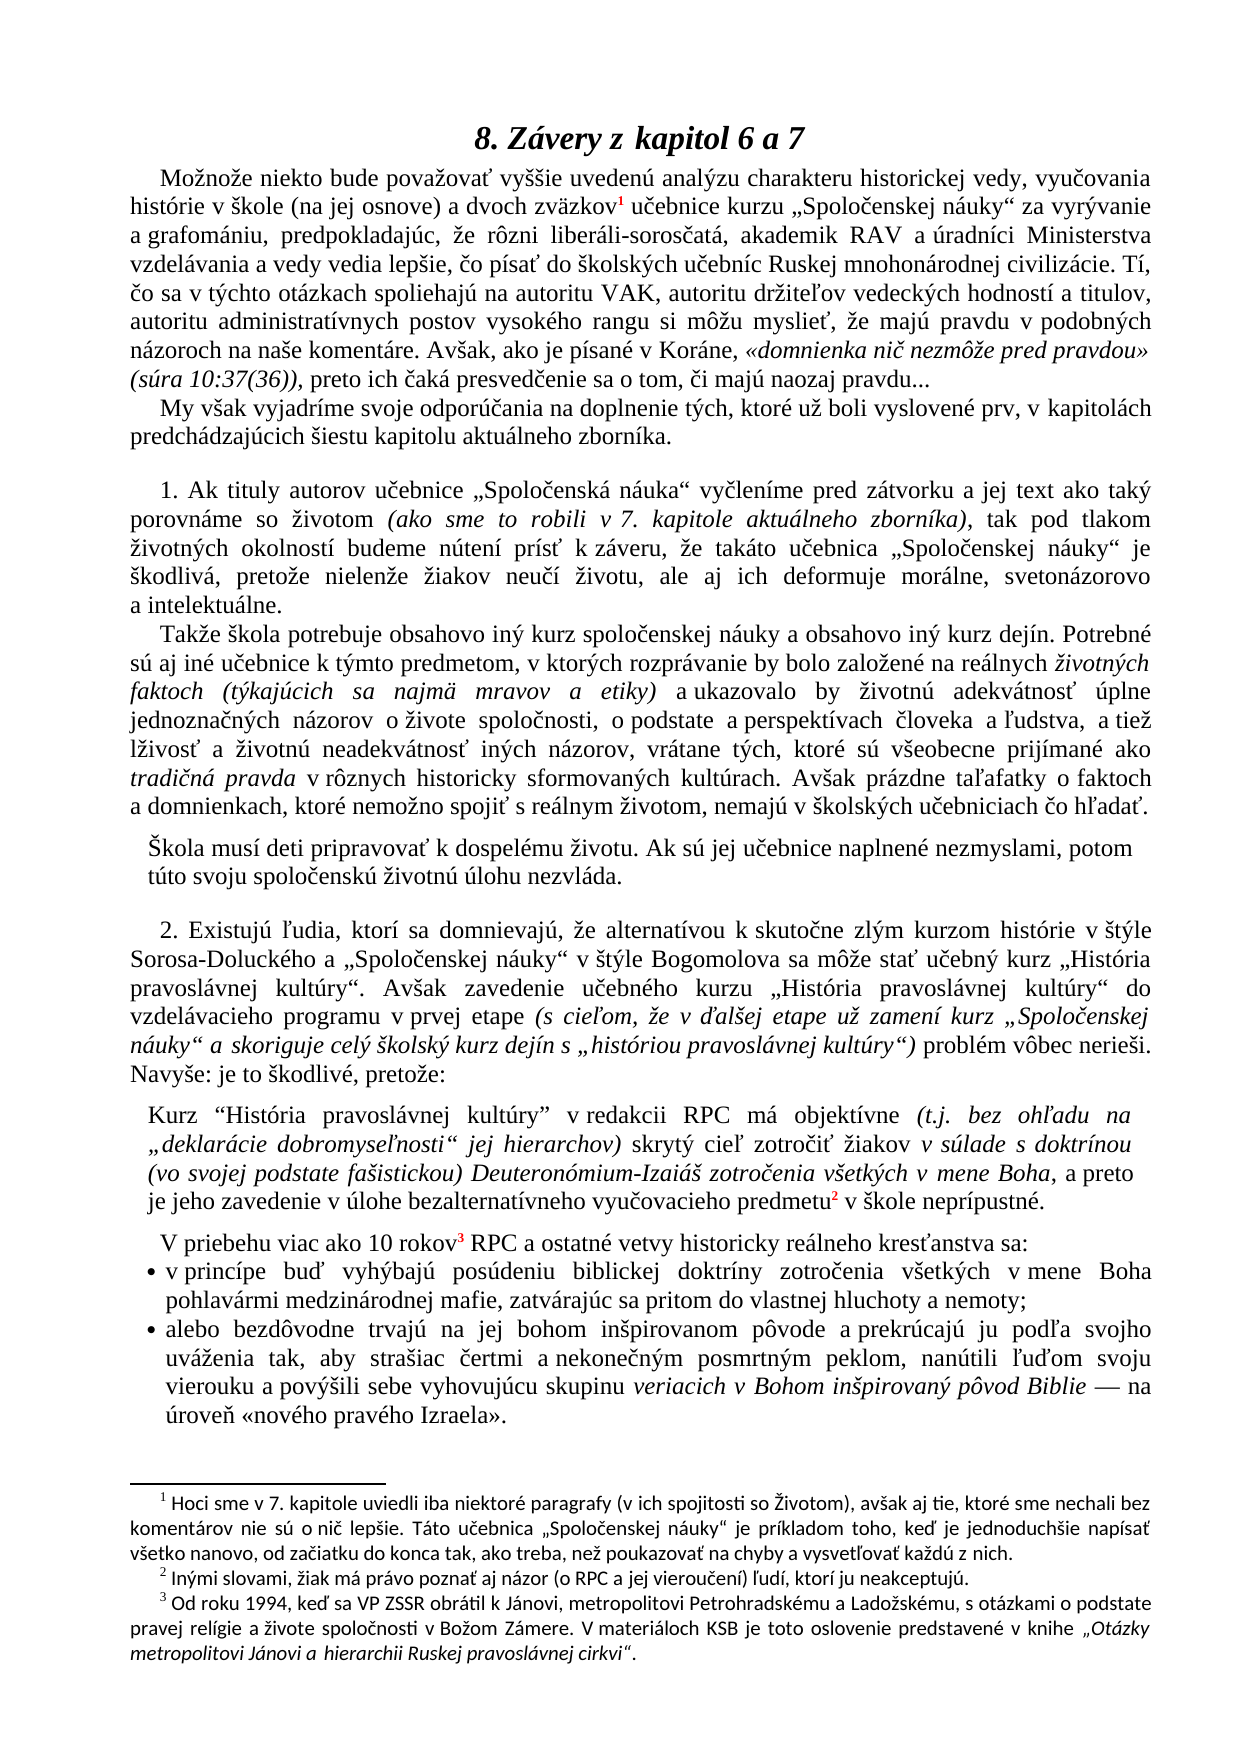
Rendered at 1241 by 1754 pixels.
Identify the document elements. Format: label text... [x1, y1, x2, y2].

text Od roku 1994, keď sa VP ZSSR obrátil k Jánovi, metropolitovi Petrohradskému a Ladožskému, s otázkami o podstate pravej relígie a živote spoločnosti v Božom Zámere. V materiáloch KSB je toto oslovenie predstavené v knihe „Otázky metropolitovi Jánovi a hierarchii Ruskej pravoslávnej cirkvi“. [130, 1590, 1152, 1665]
text Možnože niekto bude považovať vyššie uvedenú analýzu charakteru historickej vedy, vyučovania histórie v škole (na jej osnove) a dvoch zväzkov učebnice kurzu „Spoločenskej náuky“ za vyrývanie a grafomániu, predpokladajúc, že rôzni liberáli-sorosčatá, akademik RAV a úradníci Ministerstva vzdelávania a vedy vedia lepšie, čo písať do školských učebníc Ruskej mnohonárodnej civilizácie. Tí, čo sa v týchto otázkach spoliehajú na autoritu VAK, autoritu držiteľov vedeckých hodností a titulov, autoritu administratívnych postov vysokého rangu si môžu myslieť, že majú pravdu v podobných názoroch na naše komentáre. Avšak, ako je písané v Koráne, «domnienka nič nezmôže pred pravdou» (súra 10:37(36)), preto ich čaká presvedčenie sa o tom, či majú naozaj pravdu... [130, 163, 1152, 393]
list v princípe buď vyhýbajú posúdeniu biblickej doktríny zotročenia všetkých v mene Boha pohlavármi medzinárodnej mafie, zatvárajúc sa pritom do vlastnej hluchoty a nemoty; [148, 1256, 1152, 1314]
text My však vyjadríme svoje odporúčania na doplnenie tých, ktoré už boli vyslovené prv, v kapitolách predchádzajúcich šiestu kapitolu aktuálneho zborníka. [130, 393, 1152, 450]
text Škola musí deti pripravovať k dospelému životu. Ak sú jej učebnice naplnené nezmyslami, potom túto svoju spoločenskú životnú úlohu nezvláda. [148, 833, 1134, 890]
text Kurz “História pravoslávnej kultúry” v redakcii RPC má objektívne (t.j. bez ohľadu na „deklarácie dobromyseľnosti“ jej hierarchov) skrytý cieľ zotročiť žiakov v súlade s doktrínou (vo svojej podstate fašistickou) Deuteronómium-Izaiáš zotročenia všetkých v mene Boha, a preto je jeho zavedenie v úlohe bezalternatívneho vyučovacieho predmetu v škole neprípustné. [148, 1100, 1134, 1215]
text 2. Existujú ľudia, ktorí sa domnievajú, že alternatívou k skutočne zlým kurzom histórie v štýle Sorosa-Doluckého a „Spoločenskej náuky“ v štýle Bogomolova sa môže stať učebný kurz „História pravoslávnej kultúry“. Avšak zavedenie učebného kurzu „História pravoslávnej kultúry“ do vzdelávacieho programu v prvej etape (s cieľom, že v ďalšej etape už zamení kurz „Spoločenskej náuky“ a skoriguje celý školský kurz dejín s „históriou pravoslávnej kultúry“) problém vôbec nerieši. Navyše: je to škodlivé, pretože: [130, 915, 1152, 1088]
text Inými slovami, žiak má právo poznať aj názor (o RPC a jej vieroučení) ľudí, ktorí ju neakceptujú. [130, 1565, 1152, 1590]
text Hoci sme v 7. kapitole uviedli iba niektoré paragrafy (v ich spojitosti so Životom), avšak aj tie, ktoré sme nechali bez komentárov nie sú o nič lepšie. Táto učebnica „Spoločenskej náuky“ je príkladom toho, keď je jednoduchšie napísať všetko nanovo, od začiatku do konca tak, ako treba, než poukazovať na chyby a vysvetľovať každú z nich. [130, 1490, 1152, 1565]
text Takže škola potrebuje obsahovo iný kurz spoločenskej náuky a obsahovo iný kurz dejín. Potrebné sú aj iné učebnice k týmto predmetom, v ktorých rozprávanie by bolo založené na reálnych životných faktoch (týkajúcich sa najmä mravov a etiky) a ukazovalo by životnú adekvátnosť úplne jednoznačných názorov o živote spoločnosti, o podstate a perspektívach človeka a ľudstva, a tiež lživosť a životnú neadekvátnosť iných názorov, vrátane tých, ktoré sú všeobecne prijímané ako tradičná pravda v rôznych historicky sformovaných kultúrach. Avšak prázdne taľafatky o faktoch a domnienkach, ktoré nemožno spojiť s reálnym životom, nemajú v školských učebniciach čo hľadať. [130, 619, 1152, 820]
list alebo bezdôvodne trvajú na jej bohom inšpirovanom pôvode a prekrúcajú ju podľa svojho uváženia tak, aby strašiac čertmi a nekonečným posmrtným peklom, nanútili ľuďom svoju vierouku a povýšili sebe vyhovujúcu skupinu veriacich v Bohom inšpirovaný pôvod Biblie — na úroveň «nového pravého Izraela». [148, 1314, 1152, 1429]
subtitle 8. Závery z kapitol 6 a 7 [130, 118, 1152, 156]
text 1. Ak tituly autorov učebnice „Spoločenská náuka“ vyčleníme pred zátvorku a jej text ako taký porovnáme so životom (ako sme to robili v 7. kapitole aktuálneho zborníka), tak pod tlakom životných okolností budeme nútení prísť k záveru, že takáto učebnica „Spoločenskej náuky“ je škodlivá, pretože nielenže žiakov neučí životu, ale aj ich deformuje morálne, svetonázorovo a intelektuálne. [130, 475, 1152, 619]
text V priebehu viac ako 10 rokov RPC a ostatné vetvy historicky reálneho kresťanstva sa: [130, 1228, 1152, 1256]
